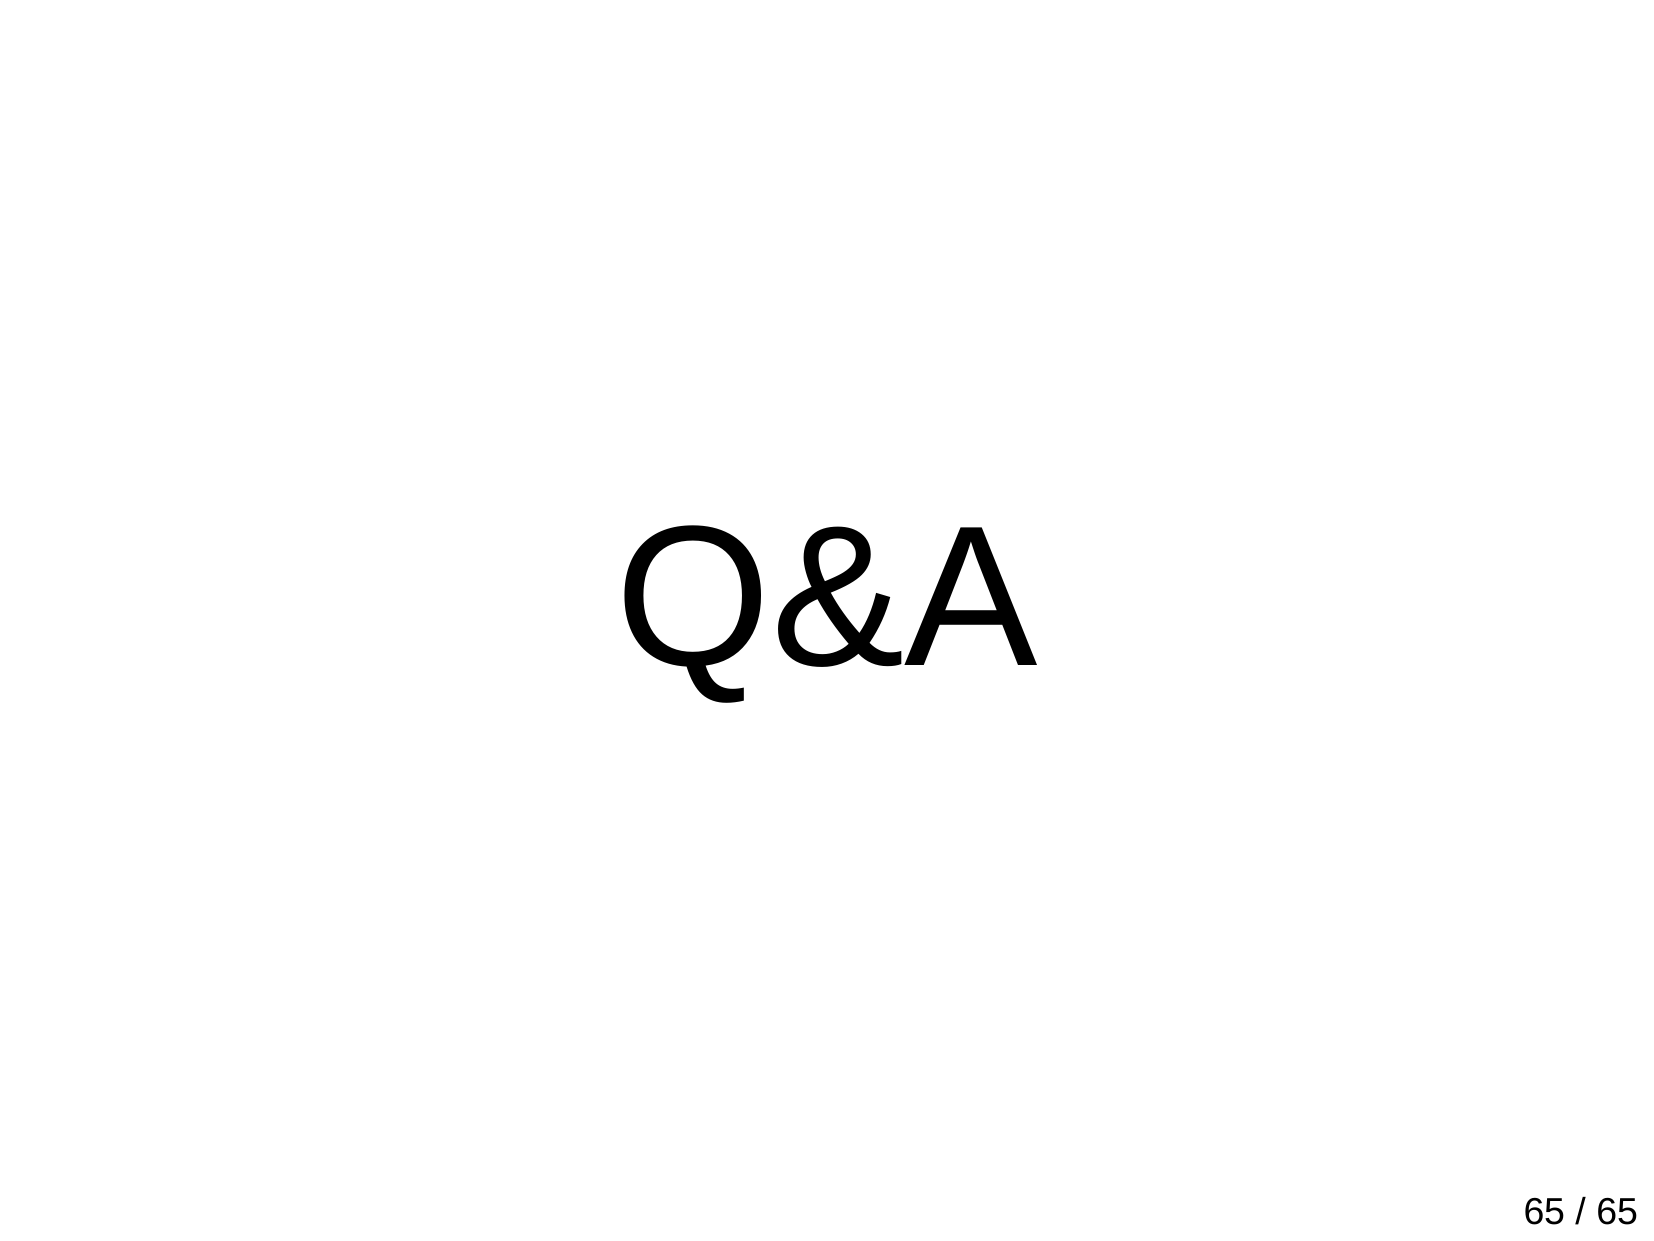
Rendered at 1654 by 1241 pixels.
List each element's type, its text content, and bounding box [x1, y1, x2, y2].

list Q&A [82, 484, 1571, 1034]
text_box <number> / 65 [1379, 1183, 1653, 1241]
